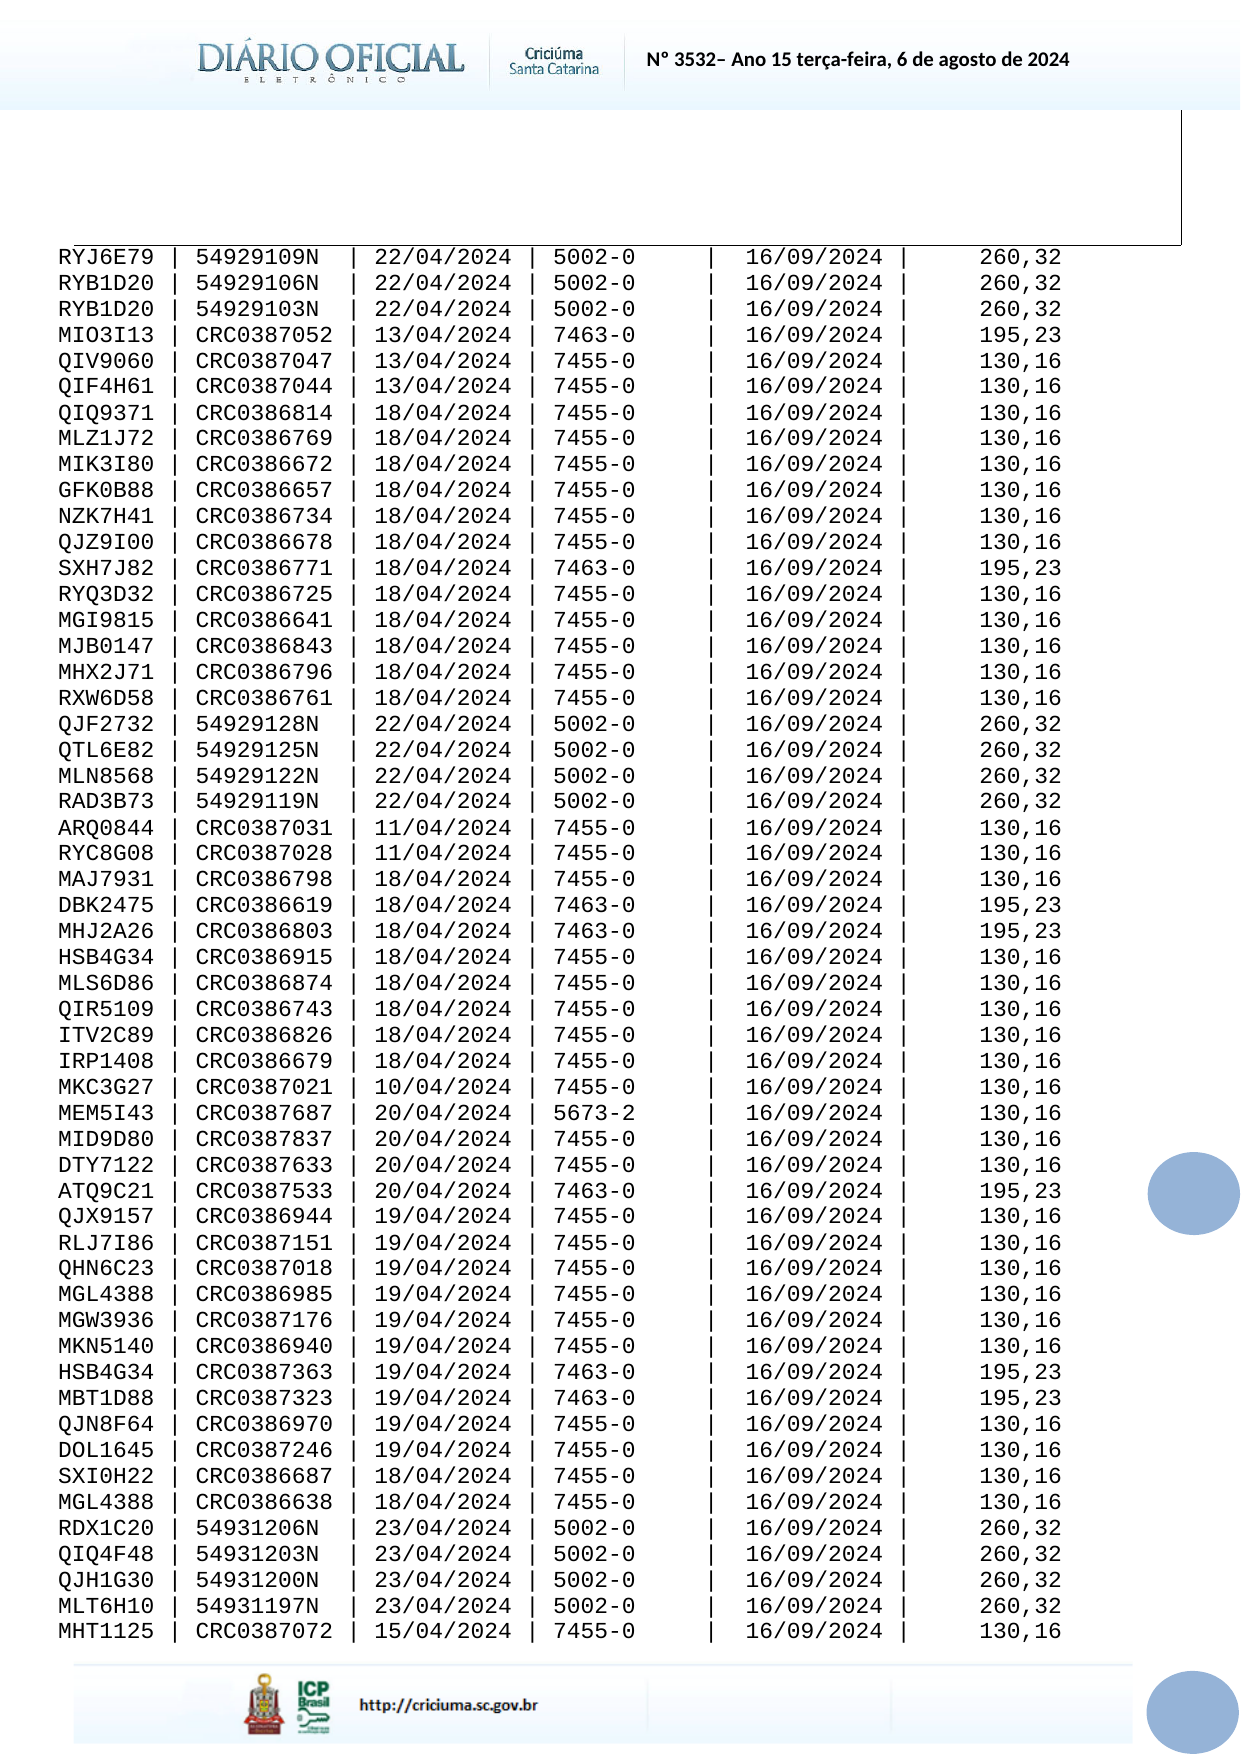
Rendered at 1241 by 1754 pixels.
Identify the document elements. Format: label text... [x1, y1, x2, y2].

text DBK2475 | CRC0386619 | 18/04/2024 | 7463-0 | 16/09/2024 | 195,23 [44, 894, 1181, 919]
text DOL1645 | CRC0387246 | 19/04/2024 | 7455-0 | 16/09/2024 | 130,16 [44, 1438, 1181, 1464]
text MHT1125 | CRC0387072 | 15/04/2024 | 7455-0 | 16/09/2024 | 130,16 [44, 1620, 1181, 1646]
text MID9D80 | CRC0387837 | 20/04/2024 | 7455-0 | 16/09/2024 | 130,16 [44, 1127, 1181, 1153]
text MEM5I43 | CRC0387687 | 20/04/2024 | 5673-2 | 16/09/2024 | 130,16 [44, 1101, 1181, 1127]
text MLN8568 | 54929122N | 22/04/2024 | 5002-0 | 16/09/2024 | 260,32 [44, 764, 1181, 790]
text QTL6E82 | 54929125N | 22/04/2024 | 5002-0 | 16/09/2024 | 260,32 [44, 738, 1181, 764]
text HSB4G34 | CRC0386915 | 18/04/2024 | 7455-0 | 16/09/2024 | 130,16 [44, 946, 1181, 971]
text NZK7H41 | CRC0386734 | 18/04/2024 | 7455-0 | 16/09/2024 | 130,16 [44, 504, 1181, 531]
text QJX9157 | CRC0386944 | 19/04/2024 | 7455-0 | 16/09/2024 | 130,16 [44, 1205, 1171, 1231]
text MHJ2A26 | CRC0386803 | 18/04/2024 | 7463-0 | 16/09/2024 | 195,23 [44, 919, 1181, 946]
text HSB4G34 | CRC0387363 | 19/04/2024 | 7463-0 | 16/09/2024 | 195,23 [44, 1361, 1181, 1386]
text QIQ9371 | CRC0386814 | 18/04/2024 | 7455-0 | 16/09/2024 | 130,16 [44, 401, 1181, 427]
text RXW6D58 | CRC0386761 | 18/04/2024 | 7455-0 | 16/09/2024 | 130,16 [44, 686, 1181, 712]
text MGL4388 | CRC0386985 | 19/04/2024 | 7455-0 | 16/09/2024 | 130,16 [44, 1283, 1181, 1309]
text RAD3B73 | 54929119N | 22/04/2024 | 5002-0 | 16/09/2024 | 260,32 [44, 790, 1181, 816]
text RYB1D20 | 54929103N | 22/04/2024 | 5002-0 | 16/09/2024 | 260,32 [44, 297, 1181, 323]
text ARQ0844 | CRC0387031 | 11/04/2024 | 7455-0 | 16/09/2024 | 130,16 [44, 816, 1181, 842]
text MGW3936 | CRC0387176 | 19/04/2024 | 7455-0 | 16/09/2024 | 130,16 [44, 1309, 1181, 1334]
text SXI0H22 | CRC0386687 | 18/04/2024 | 7455-0 | 16/09/2024 | 130,16 [44, 1464, 1181, 1490]
text QHN6C23 | CRC0387018 | 19/04/2024 | 7455-0 | 16/09/2024 | 130,16 [44, 1257, 1181, 1283]
text QIF4H61 | CRC0387044 | 13/04/2024 | 7455-0 | 16/09/2024 | 130,16 [44, 375, 1181, 401]
text MJB0147 | CRC0386843 | 18/04/2024 | 7455-0 | 16/09/2024 | 130,16 [44, 634, 1181, 660]
text QIV9060 | CRC0387047 | 13/04/2024 | 7455-0 | 16/09/2024 | 130,16 [44, 349, 1181, 375]
text QIQ4F48 | 54931203N | 23/04/2024 | 5002-0 | 16/09/2024 | 260,32 [44, 1542, 1181, 1568]
text MAJ7931 | CRC0386798 | 18/04/2024 | 7455-0 | 16/09/2024 | 130,16 [44, 868, 1181, 894]
text QJZ9I00 | CRC0386678 | 18/04/2024 | 7455-0 | 16/09/2024 | 130,16 [44, 531, 1181, 556]
text DTY7122 | CRC0387633 | 20/04/2024 | 7455-0 | 16/09/2024 | 130,16 [44, 1153, 1180, 1179]
text RYQ3D32 | CRC0386725 | 18/04/2024 | 7455-0 | 16/09/2024 | 130,16 [44, 582, 1181, 608]
text MLS6D86 | CRC0386874 | 18/04/2024 | 7455-0 | 16/09/2024 | 130,16 [44, 971, 1181, 997]
text ATQ9C21 | CRC0387533 | 20/04/2024 | 7463-0 | 16/09/2024 | 195,23 [44, 1179, 1150, 1205]
text IRP1408 | CRC0386679 | 18/04/2024 | 7455-0 | 16/09/2024 | 130,16 [44, 1049, 1181, 1075]
text MKC3G27 | CRC0387021 | 10/04/2024 | 7455-0 | 16/09/2024 | 130,16 [44, 1075, 1181, 1101]
text MGL4388 | CRC0386638 | 18/04/2024 | 7455-0 | 16/09/2024 | 130,16 [44, 1490, 1181, 1516]
text GFK0B88 | CRC0386657 | 18/04/2024 | 7455-0 | 16/09/2024 | 130,16 [44, 479, 1181, 504]
text MIO3I13 | CRC0387052 | 13/04/2024 | 7463-0 | 16/09/2024 | 195,23 [44, 323, 1181, 349]
text QJF2732 | 54929128N | 22/04/2024 | 5002-0 | 16/09/2024 | 260,32 [44, 712, 1181, 738]
text MLZ1J72 | CRC0386769 | 18/04/2024 | 7455-0 | 16/09/2024 | 130,16 [44, 427, 1181, 453]
text RLJ7I86 | CRC0387151 | 19/04/2024 | 7455-0 | 16/09/2024 | 130,16 [44, 1231, 1181, 1257]
text QJH1G30 | 54931200N | 23/04/2024 | 5002-0 | 16/09/2024 | 260,32 [44, 1568, 1181, 1594]
text QIR5109 | CRC0386743 | 18/04/2024 | 7455-0 | 16/09/2024 | 130,16 [44, 997, 1181, 1023]
text MKN5140 | CRC0386940 | 19/04/2024 | 7455-0 | 16/09/2024 | 130,16 [44, 1334, 1181, 1361]
text RYJ6E79 | 54929109N | 22/04/2024 | 5002-0 | 16/09/2024 | 260,32 [44, 245, 1181, 271]
text RYB1D20 | 54929106N | 22/04/2024 | 5002-0 | 16/09/2024 | 260,32 [44, 271, 1181, 297]
text MHX2J71 | CRC0386796 | 18/04/2024 | 7455-0 | 16/09/2024 | 130,16 [44, 660, 1181, 686]
text RYC8G08 | CRC0387028 | 11/04/2024 | 7455-0 | 16/09/2024 | 130,16 [44, 842, 1181, 868]
text MLT6H10 | 54931197N | 23/04/2024 | 5002-0 | 16/09/2024 | 260,32 [44, 1594, 1181, 1620]
text MIK3I80 | CRC0386672 | 18/04/2024 | 7455-0 | 16/09/2024 | 130,16 [44, 453, 1181, 479]
text SXH7J82 | CRC0386771 | 18/04/2024 | 7463-0 | 16/09/2024 | 195,23 [44, 556, 1181, 582]
text MGI9815 | CRC0386641 | 18/04/2024 | 7455-0 | 16/09/2024 | 130,16 [44, 608, 1181, 634]
text ITV2C89 | CRC0386826 | 18/04/2024 | 7455-0 | 16/09/2024 | 130,16 [44, 1023, 1181, 1049]
text RDX1C20 | 54931206N | 23/04/2024 | 5002-0 | 16/09/2024 | 260,32 [44, 1516, 1181, 1542]
text QJN8F64 | CRC0386970 | 19/04/2024 | 7455-0 | 16/09/2024 | 130,16 [44, 1412, 1181, 1438]
text MBT1D88 | CRC0387323 | 19/04/2024 | 7463-0 | 16/09/2024 | 195,23 [44, 1386, 1181, 1412]
